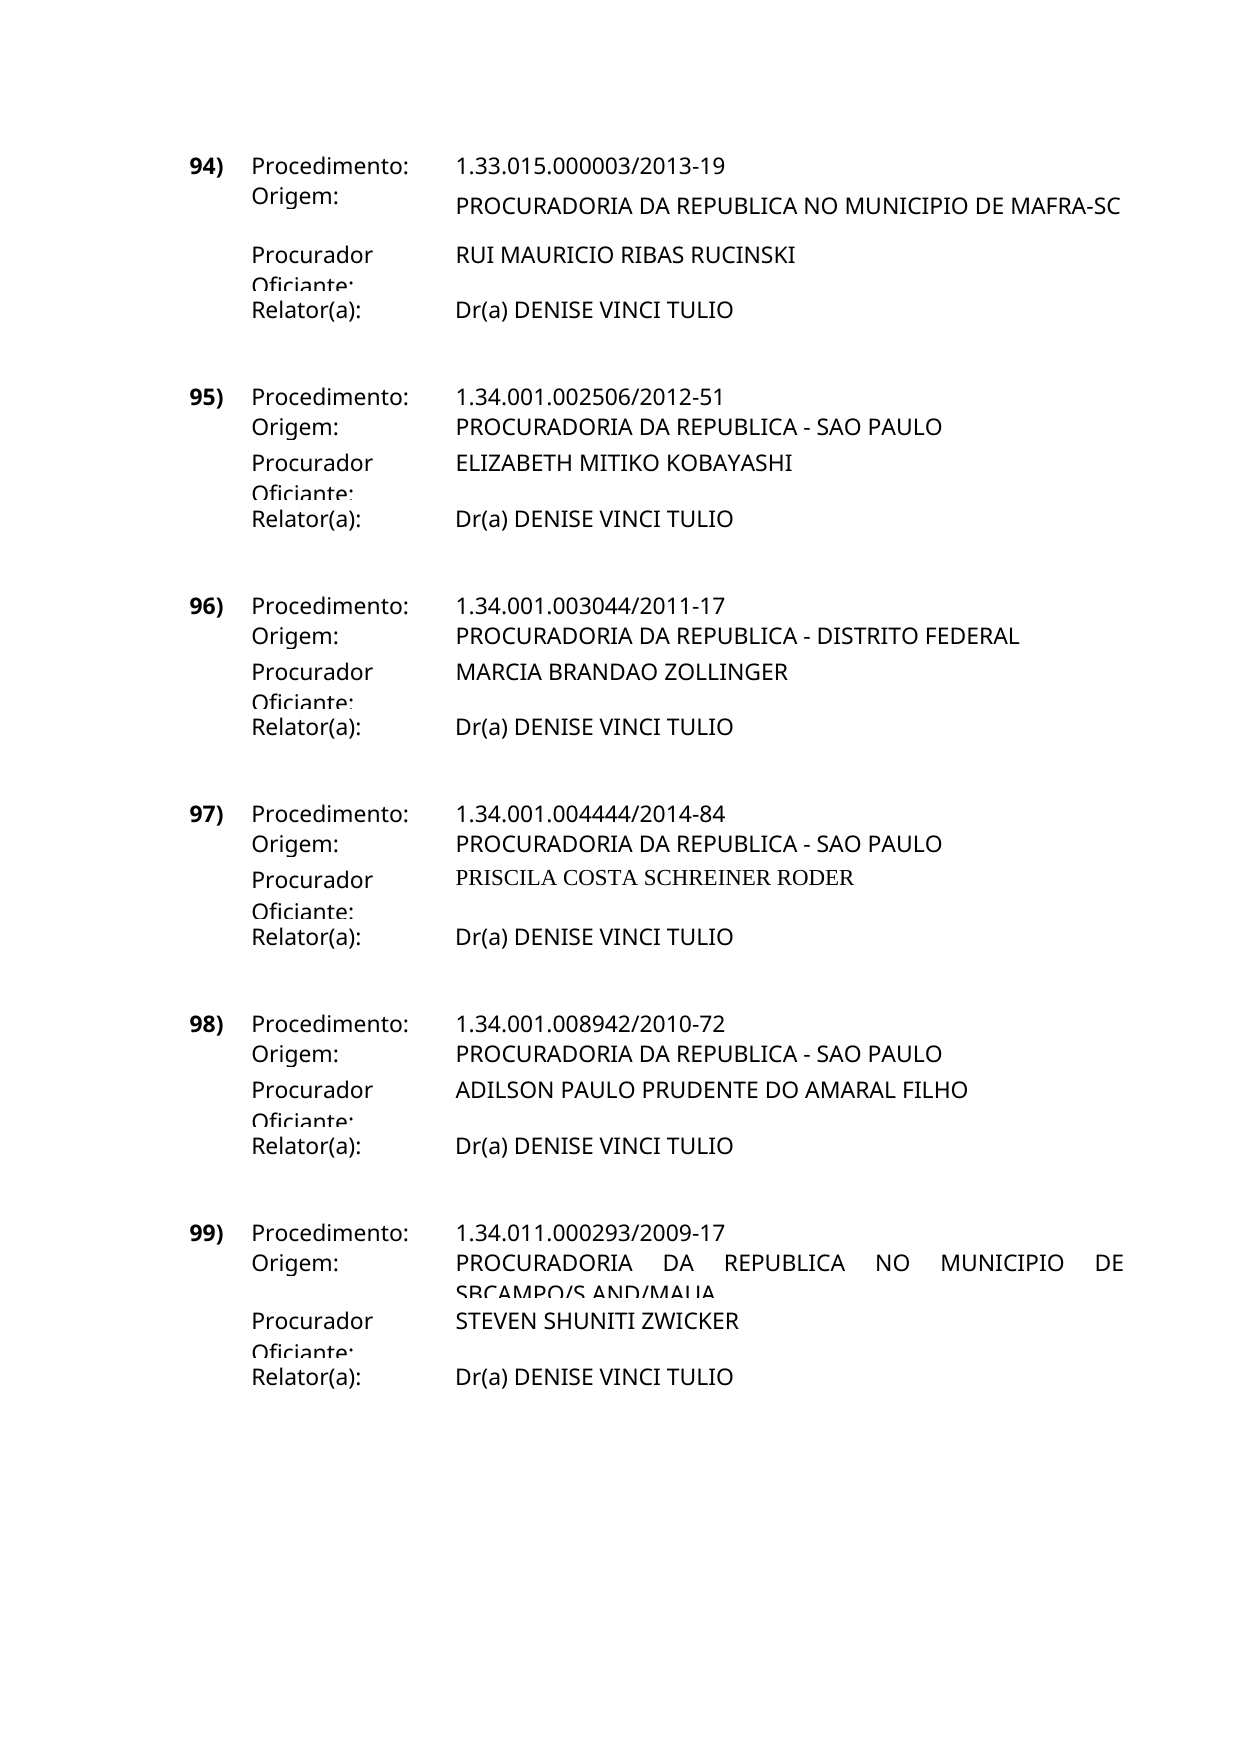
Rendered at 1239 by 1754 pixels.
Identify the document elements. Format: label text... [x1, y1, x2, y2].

table_cell [189, 440, 251, 447]
table_header Dr(a) DENISE VINCI TULIO [455, 1361, 1122, 1389]
table_header [0, 0, 189, 150]
table_cell [0, 231, 189, 238]
table_cell [0, 1361, 189, 1391]
table_cell [1125, 1298, 1239, 1305]
table_cell [0, 857, 189, 864]
table_cell Procurador Oficiante: [251, 1305, 455, 1358]
table_cell [455, 951, 1124, 1008]
table_cell [0, 1038, 189, 1067]
table_header Dr(a) DENISE VINCI TULIO [455, 294, 1122, 323]
table_header Relator(a): [251, 1130, 455, 1158]
table_cell [0, 411, 189, 439]
table_cell 98) [189, 1008, 251, 1037]
table_cell [455, 1298, 1124, 1305]
table_cell Procurador Oficiante: [251, 239, 455, 291]
table_cell [455, 648, 1124, 656]
table_cell [251, 741, 455, 798]
table_cell MARCIA BRANDAO ZOLLINGER [455, 656, 1124, 707]
table_cell RUI MAURICIO RIBAS RUCINSKI [455, 239, 1124, 289]
table_cell [189, 209, 251, 231]
table_cell [189, 294, 251, 324]
table_cell [455, 533, 1124, 589]
table_cell [251, 1298, 455, 1305]
table_cell [0, 1067, 189, 1074]
table_header Relator(a): [251, 294, 455, 323]
table_cell [251, 1067, 455, 1074]
table_cell [455, 857, 1124, 864]
table_cell [189, 741, 251, 798]
table_cell [189, 533, 251, 589]
table_cell [251, 294, 1124, 324]
table_cell PROCURADORIA DA REPUBLICA - DISTRITO FEDERAL [455, 620, 1124, 648]
table_cell PROCURADORIA DA REPUBLICA - SAO PAULO [455, 1038, 1124, 1067]
table_cell [0, 951, 189, 1008]
table_cell [189, 711, 251, 741]
table_cell [455, 1160, 1124, 1217]
table_cell Procedimento: [251, 798, 455, 827]
table_cell [189, 1247, 251, 1275]
table_cell 99) [189, 1217, 251, 1245]
table_cell [251, 324, 455, 381]
table_header Relator(a): [251, 1361, 455, 1389]
table_cell [0, 381, 189, 409]
table_cell [0, 1305, 189, 1356]
table_cell [1125, 1217, 1239, 1245]
table_cell [1125, 1038, 1239, 1067]
table_cell [251, 857, 455, 864]
table_cell [189, 411, 251, 439]
table_cell [1125, 1160, 1239, 1217]
table_cell [1125, 533, 1239, 589]
table_cell ADILSON PAULO PRUDENTE DO AMARAL FILHO [455, 1074, 1124, 1125]
table_cell [251, 440, 455, 447]
table_cell [455, 231, 1124, 238]
table_cell [0, 324, 189, 381]
table_cell [0, 798, 189, 827]
table_cell [1125, 503, 1239, 533]
table_cell [189, 620, 251, 648]
table_cell [189, 1038, 251, 1067]
table_cell [1125, 864, 1239, 918]
table_cell [189, 1305, 251, 1356]
table_cell Procurador Oficiante: [251, 1074, 455, 1127]
table_cell [0, 150, 189, 178]
table_cell [1125, 857, 1239, 864]
table_cell [1125, 150, 1239, 178]
table_cell [189, 828, 251, 857]
table_cell [0, 921, 189, 951]
table_header [455, 0, 1124, 150]
table_cell Origem: [251, 180, 455, 208]
table_cell [1125, 1130, 1239, 1160]
table_cell [189, 921, 251, 951]
table_cell [189, 1074, 251, 1125]
table_cell PROCURADORIA DA REPUBLICA NO MUNICIPIO DE SBCAMPO/S.AND/MAUA [455, 1247, 1124, 1298]
table_cell [1125, 239, 1239, 289]
table_cell Procurador Oficiante: [251, 864, 455, 918]
table_cell [1125, 1247, 1239, 1275]
table_cell [455, 1067, 1124, 1074]
table_header [1125, 0, 1239, 150]
table_cell Origem: [251, 411, 455, 439]
table_cell [1125, 1361, 1239, 1391]
table_header [251, 0, 455, 150]
table_cell [189, 1298, 251, 1305]
table_cell [189, 864, 251, 918]
table_cell [0, 440, 189, 447]
table_cell [0, 239, 189, 289]
table_cell [1125, 411, 1239, 439]
table_cell [1125, 590, 1239, 618]
table_cell Procedimento: [251, 1008, 455, 1037]
table_cell Procurador Oficiante: [251, 447, 455, 499]
table_cell [0, 741, 189, 798]
table_cell [0, 648, 189, 656]
table_cell [251, 209, 455, 231]
table_cell 1.34.001.008942/2010-72 [455, 1008, 1124, 1037]
table_cell 95) [189, 381, 251, 409]
table_cell [1125, 1067, 1239, 1074]
table_cell [189, 231, 251, 238]
table_cell [251, 1275, 455, 1298]
table_cell [0, 1275, 189, 1298]
table_cell [0, 180, 189, 208]
table_cell [0, 1298, 189, 1305]
table_cell 97) [189, 798, 251, 827]
table_cell [1125, 648, 1239, 656]
table_cell Origem: [251, 828, 455, 857]
table_cell [0, 1130, 189, 1160]
table_cell 1.34.001.003044/2011-17 [455, 590, 1124, 618]
table_cell [0, 590, 189, 618]
table_header Relator(a): [251, 921, 455, 950]
table_cell [0, 447, 189, 498]
table_cell PROCURADORIA DA REPUBLICA - SAO PAULO [455, 411, 1124, 439]
table_cell [455, 741, 1124, 798]
table_cell [1125, 294, 1239, 324]
table_cell [251, 951, 455, 1008]
table_cell [189, 1275, 251, 1298]
table_cell STEVEN SHUNITI ZWICKER [455, 1305, 1124, 1356]
table_cell [251, 648, 455, 656]
table_cell 1.34.001.002506/2012-51 [455, 381, 1124, 409]
table_cell Procurador Oficiante: [251, 656, 455, 708]
table_cell [1125, 656, 1239, 707]
table_cell [1125, 1008, 1239, 1037]
table_cell [189, 503, 251, 533]
table_cell [0, 1074, 189, 1125]
table_cell [0, 503, 189, 533]
table_cell [1125, 620, 1239, 648]
table_cell [0, 1247, 189, 1275]
table_cell [1125, 447, 1239, 498]
table_cell 96) [189, 590, 251, 618]
table_cell [1125, 1305, 1239, 1356]
table_cell [189, 951, 251, 1008]
table_header Dr(a) DENISE VINCI TULIO [455, 503, 1122, 531]
table_cell [455, 324, 1124, 381]
table_cell Procedimento: [251, 150, 455, 178]
table_cell Origem: [251, 1247, 455, 1275]
table_cell [189, 447, 251, 498]
table_header Relator(a): [251, 503, 455, 531]
table_cell [1125, 209, 1239, 231]
table_cell [0, 1008, 189, 1037]
table_cell [251, 533, 455, 589]
table_cell PROCURADORIA DA REPUBLICA NO MUNICIPIO DE MAFRA-SC [455, 180, 1124, 231]
table_cell [1125, 951, 1239, 1008]
table_cell [189, 180, 251, 208]
table_cell ELIZABETH MITIKO KOBAYASHI [455, 447, 1124, 498]
table_cell [0, 294, 189, 324]
table_cell [189, 656, 251, 707]
table_cell [0, 1160, 189, 1217]
table_cell Origem: [251, 1038, 455, 1067]
table_cell [1125, 921, 1239, 951]
table_cell 1.34.011.000293/2009-17 [455, 1217, 1124, 1245]
table_cell [0, 1217, 189, 1245]
table_cell [0, 864, 189, 918]
table_cell [1125, 381, 1239, 409]
table_cell [1125, 324, 1239, 381]
table_cell Procedimento: [251, 381, 455, 409]
table_cell PROCURADORIA DA REPUBLICA - SAO PAULO [455, 828, 1124, 857]
table_cell PRISCILA COSTA SCHREINER RODER [455, 864, 1124, 918]
table_cell 1.33.015.000003/2013-19 [455, 150, 1124, 178]
table_cell Procedimento: [251, 1217, 455, 1245]
table_header [189, 0, 251, 150]
table_header Dr(a) DENISE VINCI TULIO [455, 711, 1122, 740]
table_cell [0, 711, 189, 741]
table_cell [189, 1130, 251, 1160]
table_header Dr(a) DENISE VINCI TULIO [455, 921, 1122, 950]
table_cell [1125, 711, 1239, 741]
table_cell [189, 648, 251, 656]
table_cell [0, 620, 189, 648]
table_cell Origem: [251, 620, 455, 648]
table_cell [0, 656, 189, 707]
table_cell [1125, 798, 1239, 827]
table_cell [189, 239, 251, 289]
table_cell [1125, 1275, 1239, 1298]
table_cell [455, 440, 1124, 447]
table_cell [1125, 180, 1239, 208]
table_cell [189, 1067, 251, 1074]
table_cell [0, 828, 189, 857]
table_cell [189, 857, 251, 864]
table_cell [189, 324, 251, 381]
table_cell [251, 1160, 455, 1217]
table_header Relator(a): [251, 711, 455, 740]
table_cell [0, 209, 189, 231]
table_cell [251, 231, 455, 238]
table_cell [189, 1160, 251, 1217]
table_header Dr(a) DENISE VINCI TULIO [455, 1130, 1122, 1158]
table_cell 1.34.001.004444/2014-84 [455, 798, 1124, 827]
table_cell 94) [189, 150, 251, 178]
table_cell Procedimento: [251, 590, 455, 618]
table_cell [1125, 741, 1239, 798]
table_cell [1125, 440, 1239, 447]
table_cell [1125, 828, 1239, 857]
table_cell [1125, 231, 1239, 238]
table_cell [1125, 1074, 1239, 1125]
table_cell [189, 1361, 251, 1391]
table_cell [0, 533, 189, 589]
